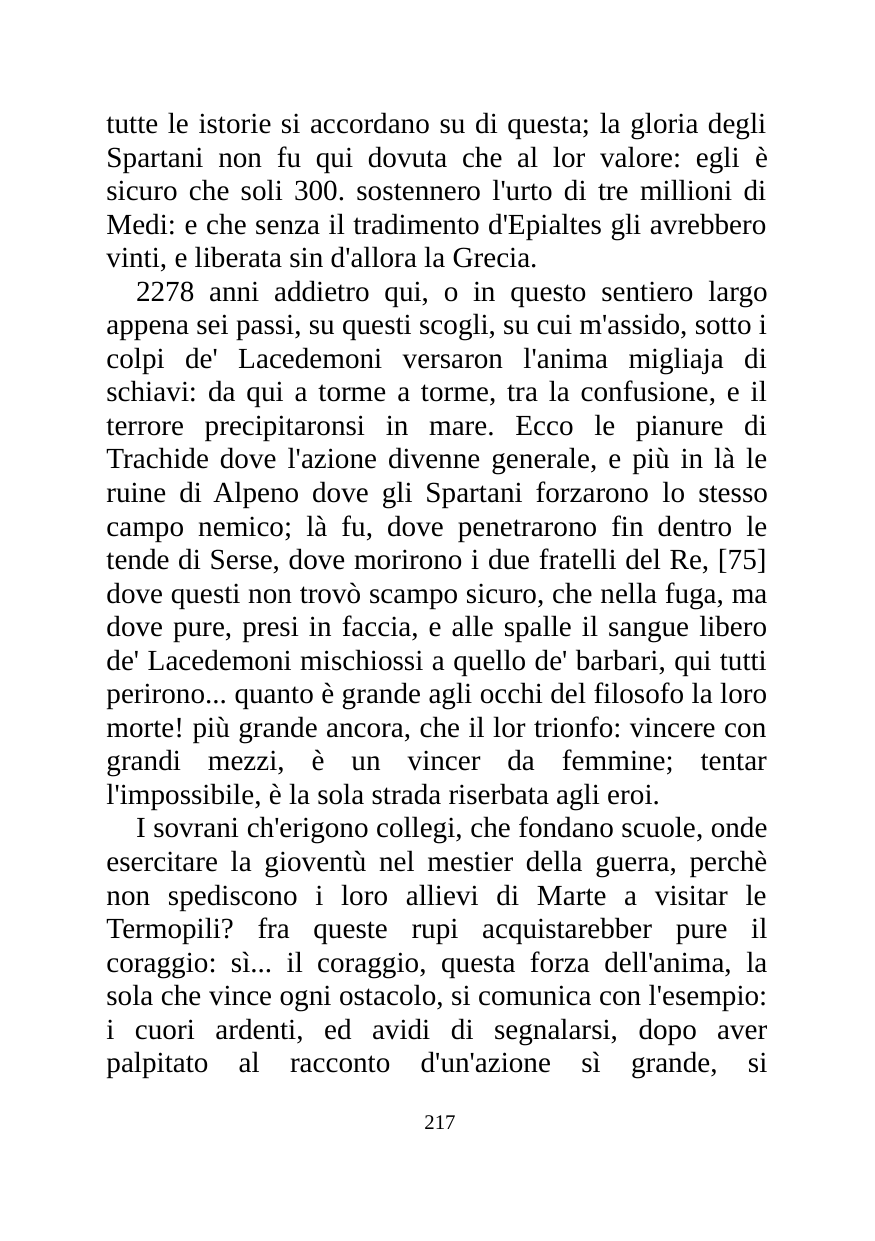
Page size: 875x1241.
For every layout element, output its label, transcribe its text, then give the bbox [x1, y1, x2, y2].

text 2278 anni addietro qui, o in questo sentiero largo appena sei passi, su questi scogli, su cui m'assido, sotto i colpi de' Lacedemoni versaron l'anima migliaja di schiavi: da qui a torme a torme, tra la confusione, e il terrore precipitaronsi in mare. Ecco le pianure di Trachide dove l'azione divenne generale, e più in là le ruine di Alpeno dove gli Spartani forzarono lo stesso campo nemico; là fu, dove penetrarono fin dentro le tende di Serse, dove morirono i due fratelli del Re, [75] dove questi non trovò scampo sicuro, che nella fuga, ma dove pure, presi in faccia, e alle spalle il sangue libero de' Lacedemoni mischiossi a quello de' barbari, qui tutti perirono... quanto è grande agli occhi del filosofo la loro morte! più grande ancora, che il lor trionfo: vincere con grandi mezzi, è un vincer da femmine; tentar l'impossibile, è la sola strada riserbata agli eroi. [106, 274, 768, 811]
text tutte le istorie si accordano su di questa; la gloria degli Spartani non fu qui dovuta che al lor valore: egli è sicuro che soli 300. sostennero l'urto di tre millioni di Medi: e che senza il tradimento d'Epialtes gli avrebbero vinti, e liberata sin d'allora la Grecia. [106, 106, 768, 274]
text I sovrani ch'erigono collegi, che fondano scuole, onde esercitare la gioventù nel mestier della guerra, perchè non spediscono i loro allievi di Marte a visitar le Termopili? fra queste rupi acquistarebber pure il coraggio: sì... il coraggio, questa forza dell'anima, la sola che vince ogni ostacolo, si comunica con l'esempio: i cuori ardenti, ed avidi di segnalarsi, dopo aver palpitato al racconto d'un'azione sì grande, si [106, 811, 768, 1079]
